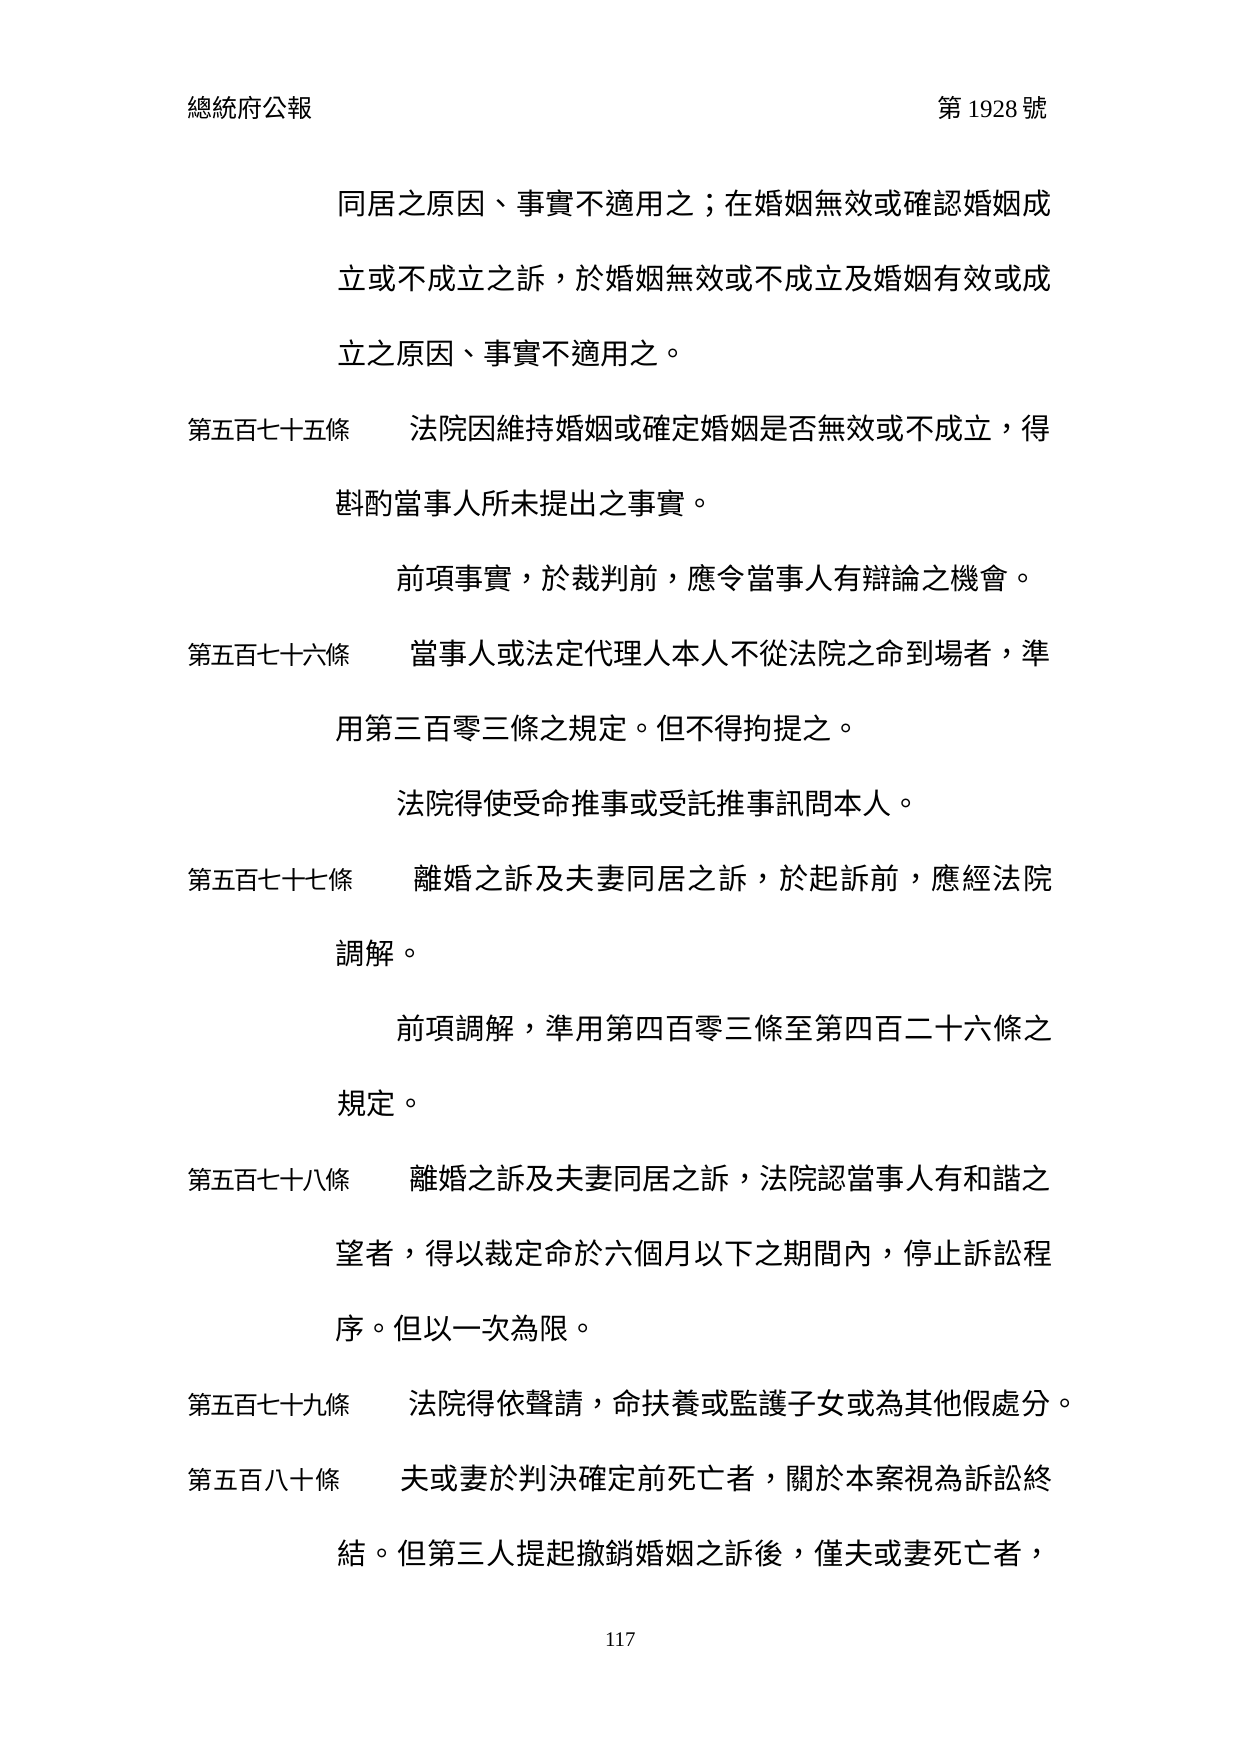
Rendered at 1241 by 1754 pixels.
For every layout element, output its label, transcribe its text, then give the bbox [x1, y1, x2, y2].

text 同居之原因、事實不適用之；在婚姻無效或確認婚姻成立或不成立之訴，於婚姻無效或不成立及婚姻有效或成立之原因、事實不適用之。 [337, 164, 1053, 389]
text 第五百七十六條 當事人或法定代理人本人不從法院之命到場者，準用第三百零三條之規定。但不得拘提之。 [187, 614, 1053, 764]
text 第五百七十五條 法院因維持婚姻或確定婚姻是否無效或不成立，得斟酌當事人所未提出之事實。 [187, 389, 1053, 539]
text 第五百八十條 夫或妻於判決確定前死亡者，關於本案視為訴訟終結。但第三人提起撤銷婚姻之訴後，僅夫或妻死亡者， [187, 1439, 1053, 1589]
text 第五百七十九條 法院得依聲請，命扶養或監護子女或為其他假處分。 [187, 1364, 1053, 1439]
text 第五百七十七條 離婚之訴及夫妻同居之訴，於起訴前，應經法院調解。 [187, 839, 1053, 989]
text 第五百七十八條 離婚之訴及夫妻同居之訴，法院認當事人有和諧之望者，得以裁定命於六個月以下之期間內，停止訴訟程序。但以一次為限。 [187, 1139, 1053, 1364]
text 法院得使受命推事或受託推事訊問本人。 [337, 764, 1053, 839]
text 前項事實，於裁判前，應令當事人有辯論之機會。 [337, 539, 1053, 614]
text 前項調解，準用第四百零三條至第四百二十六條之規定。 [337, 989, 1053, 1139]
